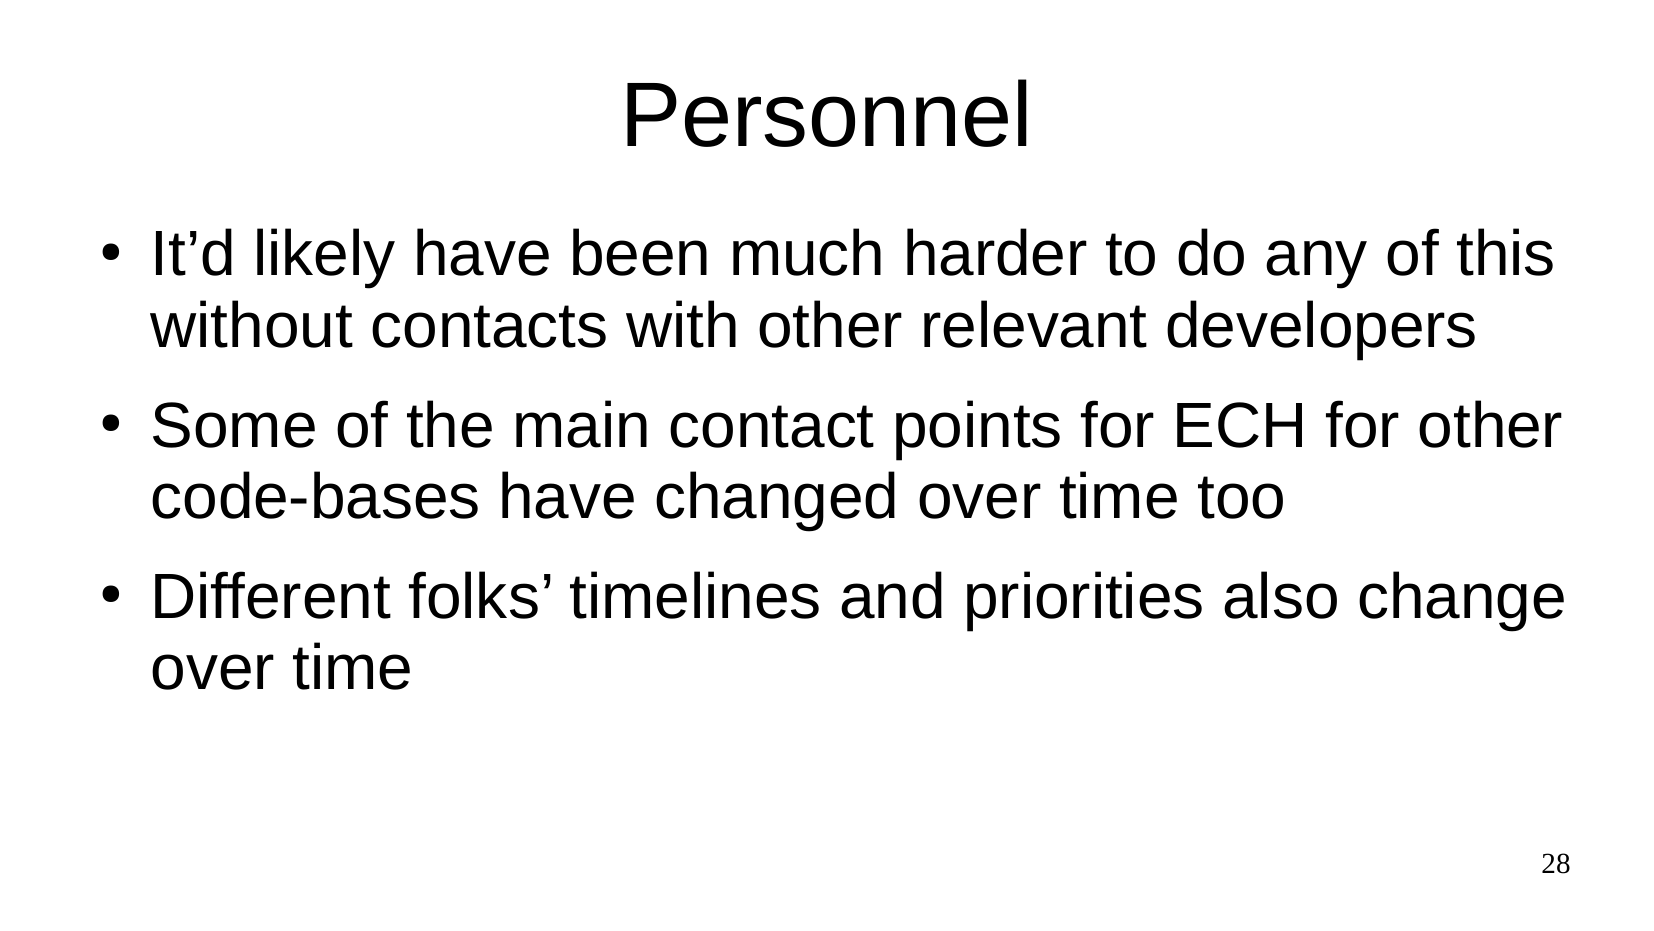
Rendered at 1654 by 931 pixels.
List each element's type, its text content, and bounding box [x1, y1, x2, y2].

list It’d likely have been much harder to do any of this without contacts with other relevant developers Some of the main contact points for ECH for other code-bases have changed over time too Different folks’ timelines and priorities also change over time [82, 217, 1571, 758]
title Personnel [82, 37, 1571, 193]
